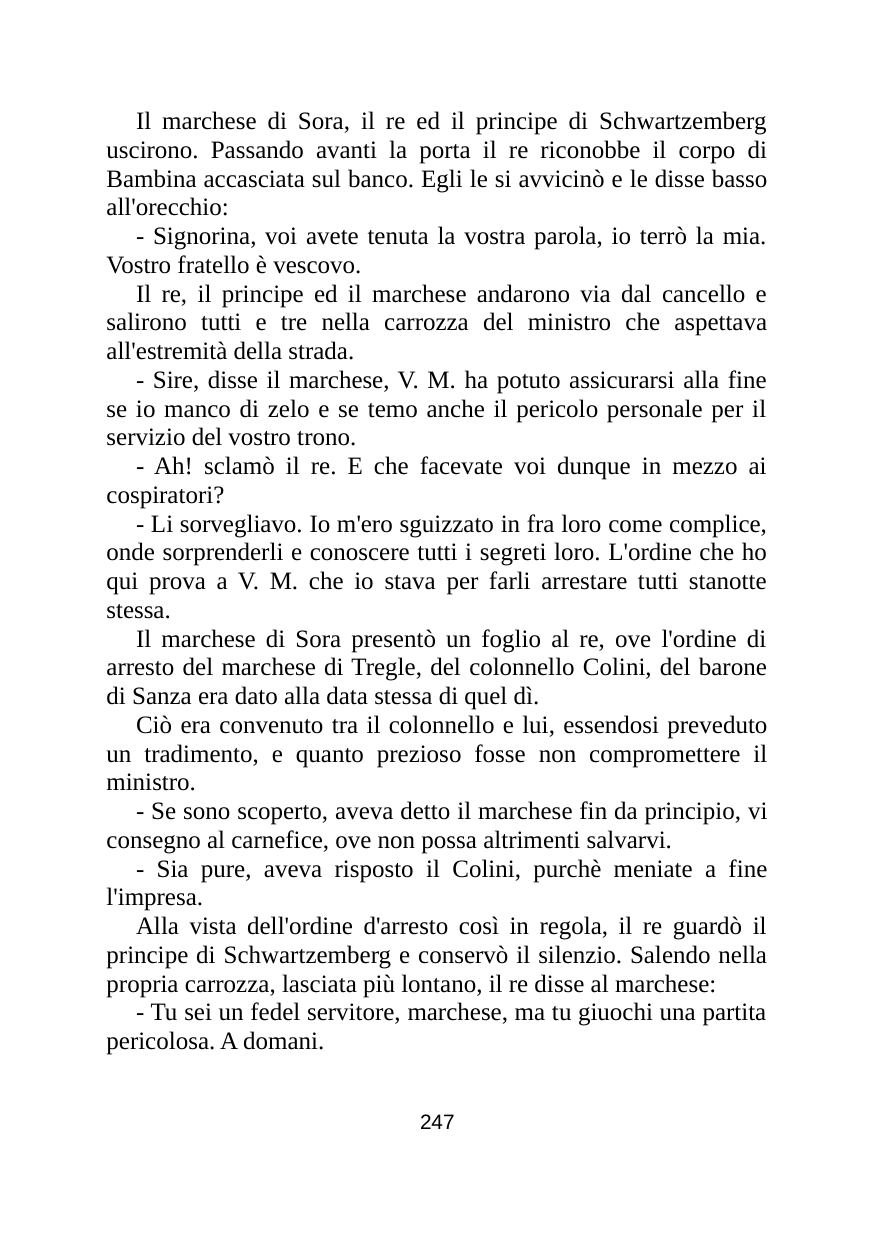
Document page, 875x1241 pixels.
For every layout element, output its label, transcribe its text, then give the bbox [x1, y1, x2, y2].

text Il re, il principe ed il marchese andarono via dal cancello e salirono tutti e tre nella carrozza del ministro che aspettava all'estremità della strada. [106, 279, 768, 365]
text Ciò era convenuto tra il colonnello e lui, essendosi preveduto un tradimento, e quanto prezioso fosse non compromettere il ministro. [106, 710, 768, 796]
text Il marchese di Sora presentò un foglio al re, ove l'ordine di arresto del marchese di Tregle, del colonnello Colini, del barone di Sanza era dato alla data stessa di quel dì. [106, 624, 768, 710]
text - Li sorvegliavo. Io m'ero sguizzato in fra loro come complice, onde sorprenderli e conoscere tutti i segreti loro. L'ordine che ho qui prova a V. M. che io stava per farli arrestare tutti stanotte stessa. [106, 509, 768, 624]
text Il marchese di Sora, il re ed il principe di Schwartzemberg uscirono. Passando avanti la porta il re riconobbe il corpo di Bambina accasciata sul banco. Egli le si avvicinò e le disse basso all'orecchio: [106, 106, 768, 221]
text - Sire, disse il marchese, V. M. ha potuto assicurarsi alla fine se io manco di zelo e se temo anche il pericolo personale per il servizio del vostro trono. [106, 365, 768, 451]
text - Se sono scoperto, aveva detto il marchese fin da principio, vi consegno al carnefice, ove non possa altrimenti salvarvi. [106, 796, 768, 854]
text - Sia pure, aveva risposto il Colini, purchè meniate a fine l'impresa. [106, 854, 768, 911]
text - Tu sei un fedel servitore, marchese, ma tu giuochi una partita pericolosa. A domani. [106, 997, 768, 1055]
text - Signorina, voi avete tenuta la vostra parola, io terrò la mia. Vostro fratello è vescovo. [106, 221, 768, 279]
text - Ah! sclamò il re. E che facevate voi dunque in mezzo ai cospiratori? [106, 451, 768, 509]
text Alla vista dell'ordine d'arresto così in regola, il re guardò il principe di Schwartzemberg e conservò il silenzio. Salendo nella propria carrozza, lasciata più lontano, il re disse al marchese: [106, 911, 768, 997]
